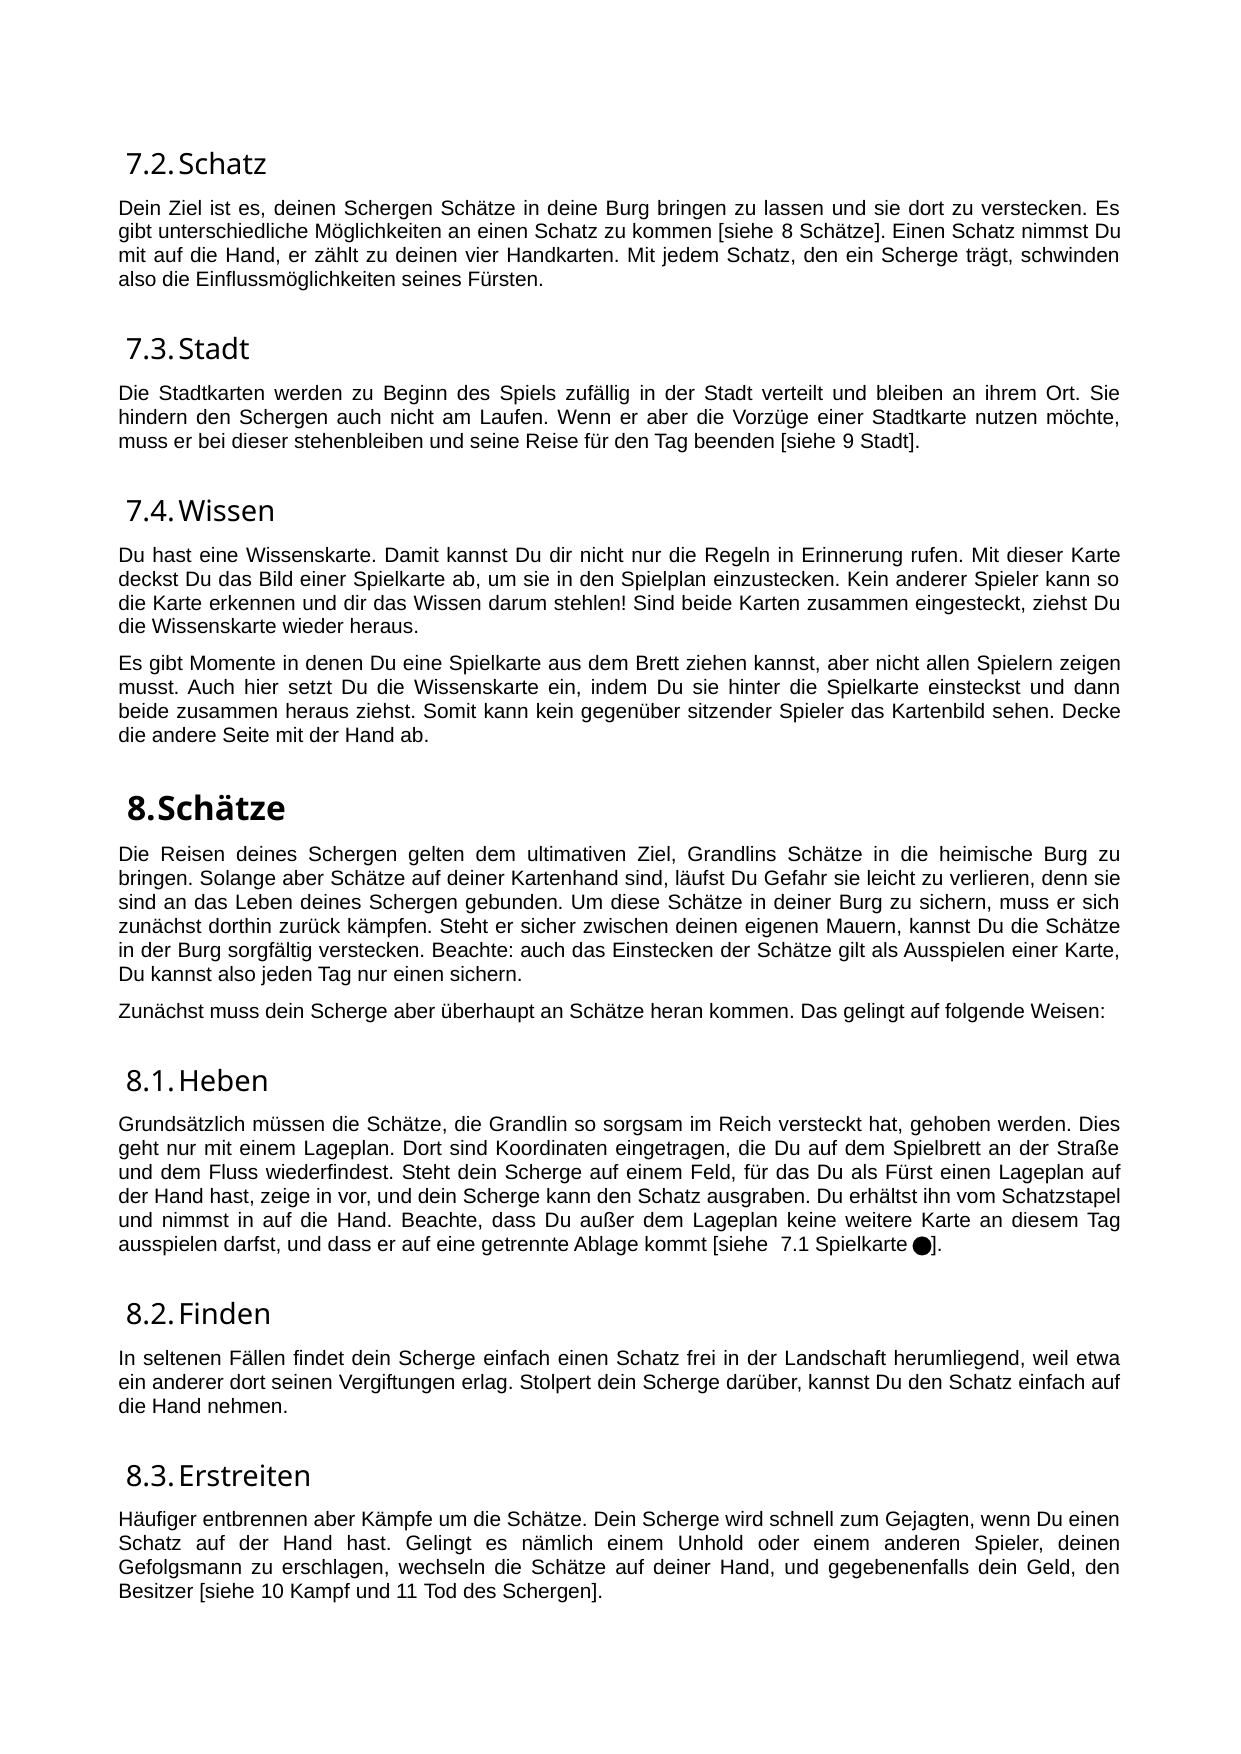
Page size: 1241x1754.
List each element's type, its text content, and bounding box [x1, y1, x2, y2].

text Häufiger entbrennen aber Kämpfe um die Schätze. Dein Scherge wird schnell zum Gejagten, wenn Du einen Schatz auf der Hand hast. Gelingt es nämlich einem Unhold oder einem anderen Spieler, deinen Gefolgsmann zu erschlagen, wechseln die Schätze auf deiner Hand, und gegebenenfalls dein Geld, den Besitzer [siehe 10. Kampf und 11. Tod des Schergen]. [118, 1507, 1122, 1603]
subtitle Schatz [118, 143, 1122, 183]
text Die Reisen deines Schergen gelten dem ultimativen Ziel, Grandlins Schätze in die heimische Burg zu bringen. Solange aber Schätze auf deiner Kartenhand sind, läufst Du Gefahr sie leicht zu verlieren, denn sie sind an das Leben deines Schergen gebunden. Um diese Schätze in deiner Burg zu sichern, muss er sich zunächst dorthin zurück kämpfen. Steht er sicher zwischen deinen eigenen Mauern, kannst Du die Schätze in der Burg sorgfältig verstecken. Beachte: auch das Einstecken der Schätze gilt als Ausspielen einer Karte, Du kannst also jeden Tag nur einen sichern. [118, 842, 1122, 986]
text Du hast eine Wissenskarte. Damit kannst Du dir nicht nur die Regeln in Erinnerung rufen. Mit dieser Karte deckst Du das Bild einer Spielkarte ab, um sie in den Spielplan einzustecken. Kein anderer Spieler kann so die Karte erkennen und dir das Wissen darum stehlen! Sind beide Karten zusammen eingesteckt, ziehst Du die Wissenskarte wieder heraus. [118, 542, 1122, 638]
subtitle Schätze [118, 784, 1122, 830]
subtitle Erstreiten [118, 1455, 1122, 1495]
subtitle Heben [118, 1060, 1122, 1100]
text In seltenen Fällen findet dein Scherge einfach einen Schatz frei in der Landschaft herumliegend, weil etwa ein anderer dort seinen Vergiftungen erlag. Stolpert dein Scherge darüber, kannst Du den Schatz einfach auf die Hand nehmen. [118, 1346, 1122, 1417]
text Zunächst muss dein Scherge aber überhaupt an Schätze heran kommen. Das gelingt auf folgende Weisen: [118, 998, 1122, 1022]
subtitle Stadt [118, 329, 1122, 368]
subtitle Finden [118, 1293, 1122, 1333]
subtitle Wissen [118, 490, 1122, 530]
text Grundsätzlich müssen die Schätze, die Grandlin so sorgsam im Reich versteckt hat, gehoben werden. Dies geht nur mit einem Lageplan. Dort sind Koordinaten eingetragen, die Du auf dem Spielbrett an der Straße und dem Fluss wiederfindest. Steht dein Scherge auf einem Feld, für das Du als Fürst einen Lageplan auf der Hand hast, zeige in vor, und dein Scherge kann den Schatz ausgraben. Du erhältst ihn vom Schatzstapel und nimmst in auf die Hand. Beachte, dass Du außer dem Lageplan keine weitere Karte an diesem Tag ausspielen darfst, und dass er auf eine getrennte Ablage kommt [siehe 7.1. Spielkarte ]. [118, 1112, 1122, 1256]
text Es gibt Momente in denen Du eine Spielkarte aus dem Brett ziehen kannst, aber nicht allen Spielern zeigen musst. Auch hier setzt Du die Wissenskarte ein, indem Du sie hinter die Spielkarte einsteckst und dann beide zusammen heraus ziehst. Somit kann kein gegenüber sitzender Spieler das Kartenbild sehen. Decke die andere Seite mit der Hand ab. [118, 651, 1122, 747]
text Dein Ziel ist es, deinen Schergen Schätze in deine Burg bringen zu lassen und sie dort zu verstecken. Es gibt unterschiedliche Möglichkeiten an einen Schatz zu kommen [siehe 8. Schätze]. Einen Schatz nimmst Du mit auf die Hand, er zählt zu deinen vier Handkarten. Mit jedem Schatz, den ein Scherge trägt, schwinden also die Einflussmöglichkeiten seines Fürsten. [118, 195, 1122, 291]
text Die Stadtkarten werden zu Beginn des Spiels zufällig in der Stadt verteilt und bleiben an ihrem Ort. Sie hindern den Schergen auch nicht am Laufen. Wenn er aber die Vorzüge einer Stadtkarte nutzen möchte, muss er bei dieser stehenbleiben und seine Reise für den Tag beenden [siehe 9. Stadt]. [118, 381, 1122, 453]
